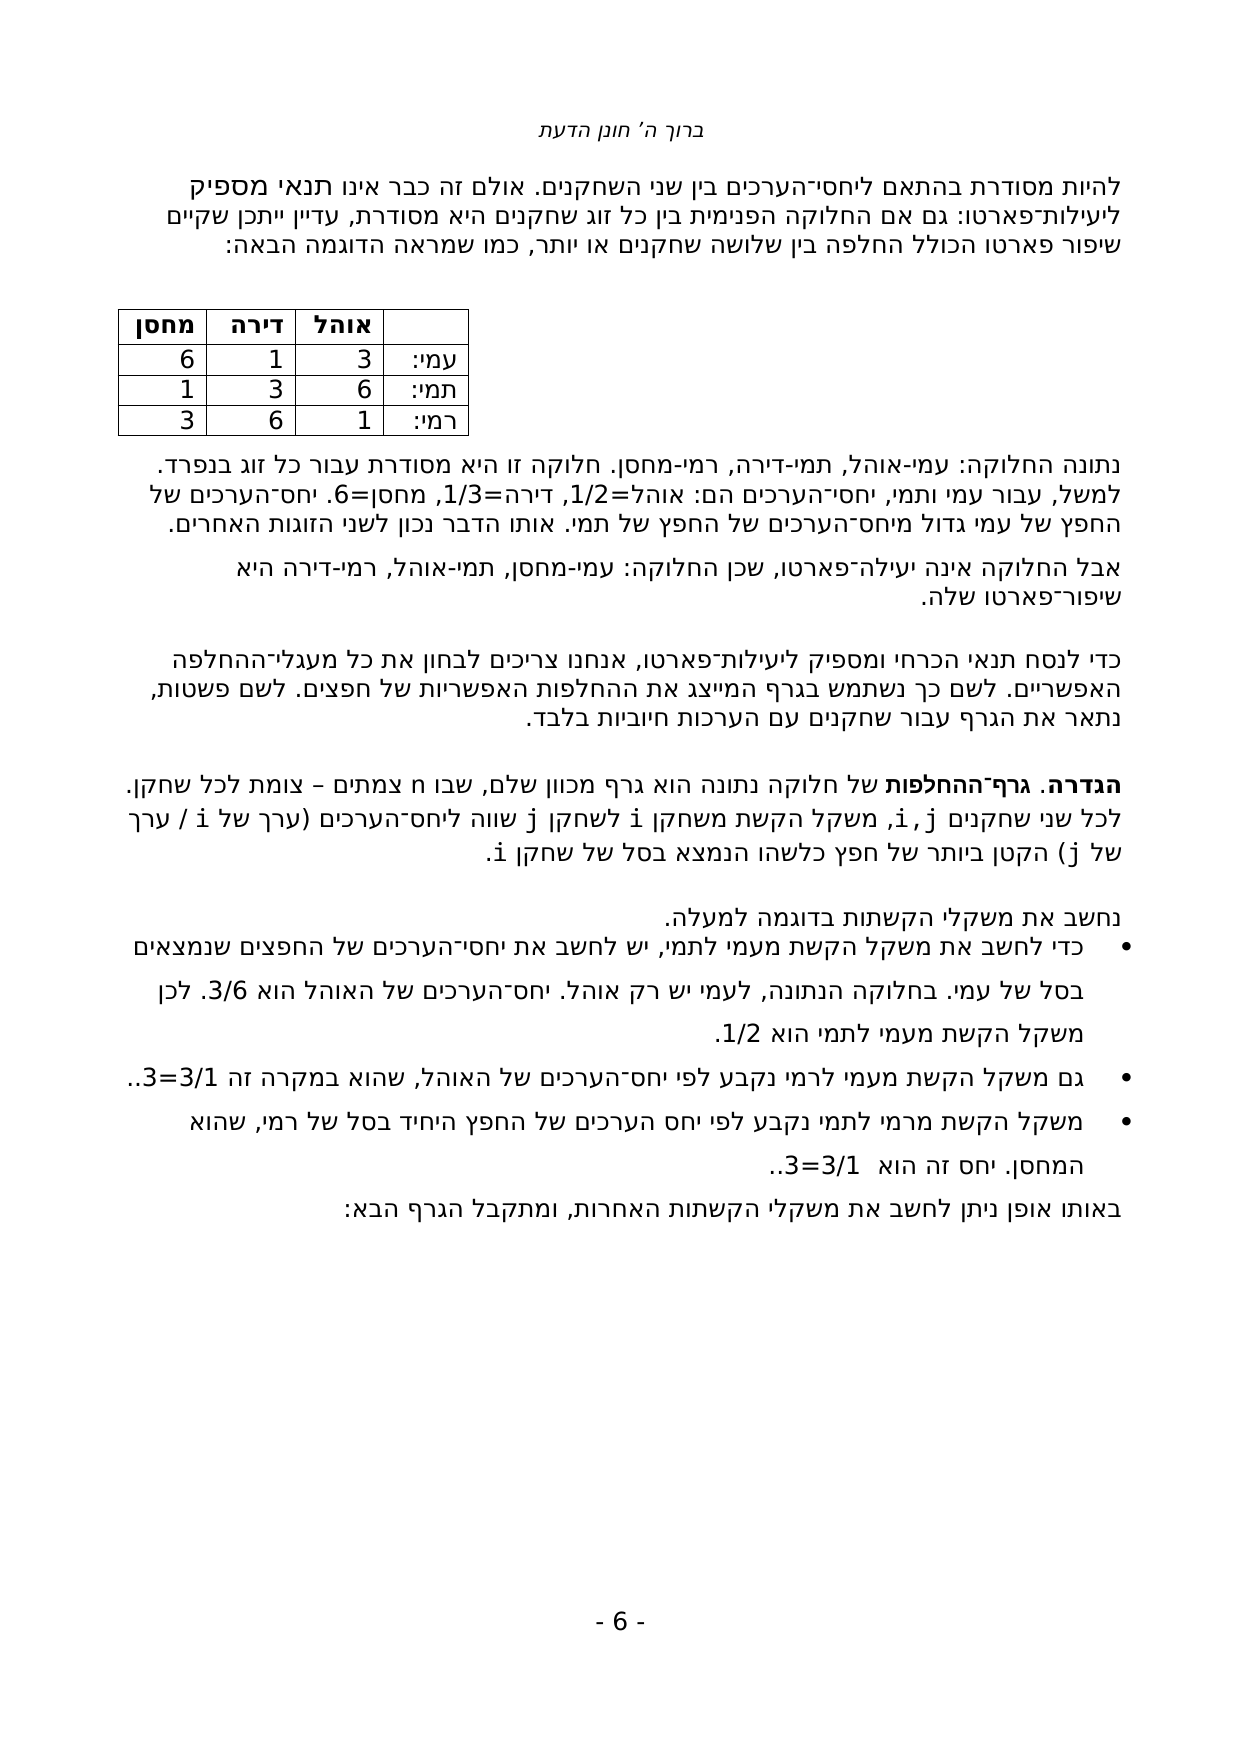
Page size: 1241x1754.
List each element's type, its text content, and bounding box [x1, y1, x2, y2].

table_cell 1 [296, 406, 383, 435]
table_cell 6 [119, 345, 206, 374]
table_header [384, 310, 468, 344]
table_header אוהל [296, 310, 383, 344]
text להיות מסודרת בהתאם ליחסי־הערכים בין שני השחקנים. אולם זה כבר אינו תנאי מספיק ליעילות־פארטו: גם אם החלוקה הפנימית בין כל זוג שחקנים היא מסודרת, עדיין ייתכן שקיים שיפור פארטו הכולל החלפה בין שלושה שחקנים או יותר, כמו שמראה הדוגמה הבאה: [118, 172, 1122, 259]
table_cell 3 [207, 376, 295, 405]
text הגדרה. גרף־ההחלפות של חלוקה נתונה הוא גרף מכוון שלם, שבו n צמתים – צומת לכל שחקן. לכל שני שחקנים i,j, משקל הקשת משחקן i לשחקן j שווה ליחס־הערכים (ערך של i / ערך של j) הקטן ביותר של חפץ כלשהו הנמצא בסל של שחקן i. [118, 767, 1122, 869]
list גם משקל הקשת מעמי לרמי נקבע לפי יחס־הערכים של האוהל, שהוא במקרה זה 3/1=3.. [118, 1063, 1122, 1092]
text באותו אופן ניתן לחשב את משקלי הקשתות האחרות, ומתקבל הגרף הבא: [118, 1194, 1122, 1224]
text כדי לנסח תנאי הכרחי ומספיק ליעילות־פארטו, אנחנו צריכים לבחון את כל מעגלי־ההחלפה האפשריים. לשם כך נשתמש בגרף המייצג את ההחלפות האפשריות של חפצים. לשם פשטות, נתאר את הגרף עבור שחקנים עם הערכות חיוביות בלבד. [118, 645, 1122, 733]
table_header דירה [207, 310, 295, 344]
text נתונה החלוקה: עמי-אוהל, תמי-דירה, רמי-מחסן. חלוקה זו היא מסודרת עבור כל זוג בנפרד. למשל, עבור עמי ותמי, יחסי־הערכים הם: אוהל=1/2, דירה=1/3, מחסן=6. יחס‏־הערכים של החפץ של עמי גדול מיחס־הערכים של החפץ של תמי. אותו הדבר נכון לשני הזוגות האחרים. [118, 451, 1122, 538]
table_cell עמי: [384, 345, 468, 374]
list כדי לחשב את משקל הקשת מעמי לתמי, יש לחשב את יחסי־הערכים של החפצים שנמצאים בסל של עמי. בחלוקה הנתונה, לעמי יש רק אוהל. יחס־הערכים של האוהל הוא 3/6. לכן משקל הקשת מעמי לתמי הוא 1/2. [118, 932, 1122, 1049]
table_cell רמי: [384, 406, 468, 435]
table_cell תמי: [384, 376, 468, 405]
list משקל הקשת מרמי לתמי נקבע לפי יחס הערכים של החפץ היחיד בסל של רמי, שהוא המחסן. יחס זה הוא 3/1=3.. [118, 1107, 1122, 1180]
table_cell 1 [207, 345, 295, 374]
table_header מחסן [119, 310, 206, 344]
text אבל החלוקה אינה יעילה־פארטו, שכן החלוקה: עמי-מחסן, תמי-אוהל, רמי-דירה היא שיפור־פארטו שלה. [118, 553, 1122, 611]
table_cell 6 [207, 406, 295, 435]
table_cell 1 [119, 376, 206, 405]
table_cell 3 [119, 406, 206, 435]
text נחשב את משקלי הקשתות בדוגמה למעלה. [118, 903, 1122, 932]
table_cell 3 [296, 345, 383, 374]
table_cell 6 [296, 376, 383, 405]
